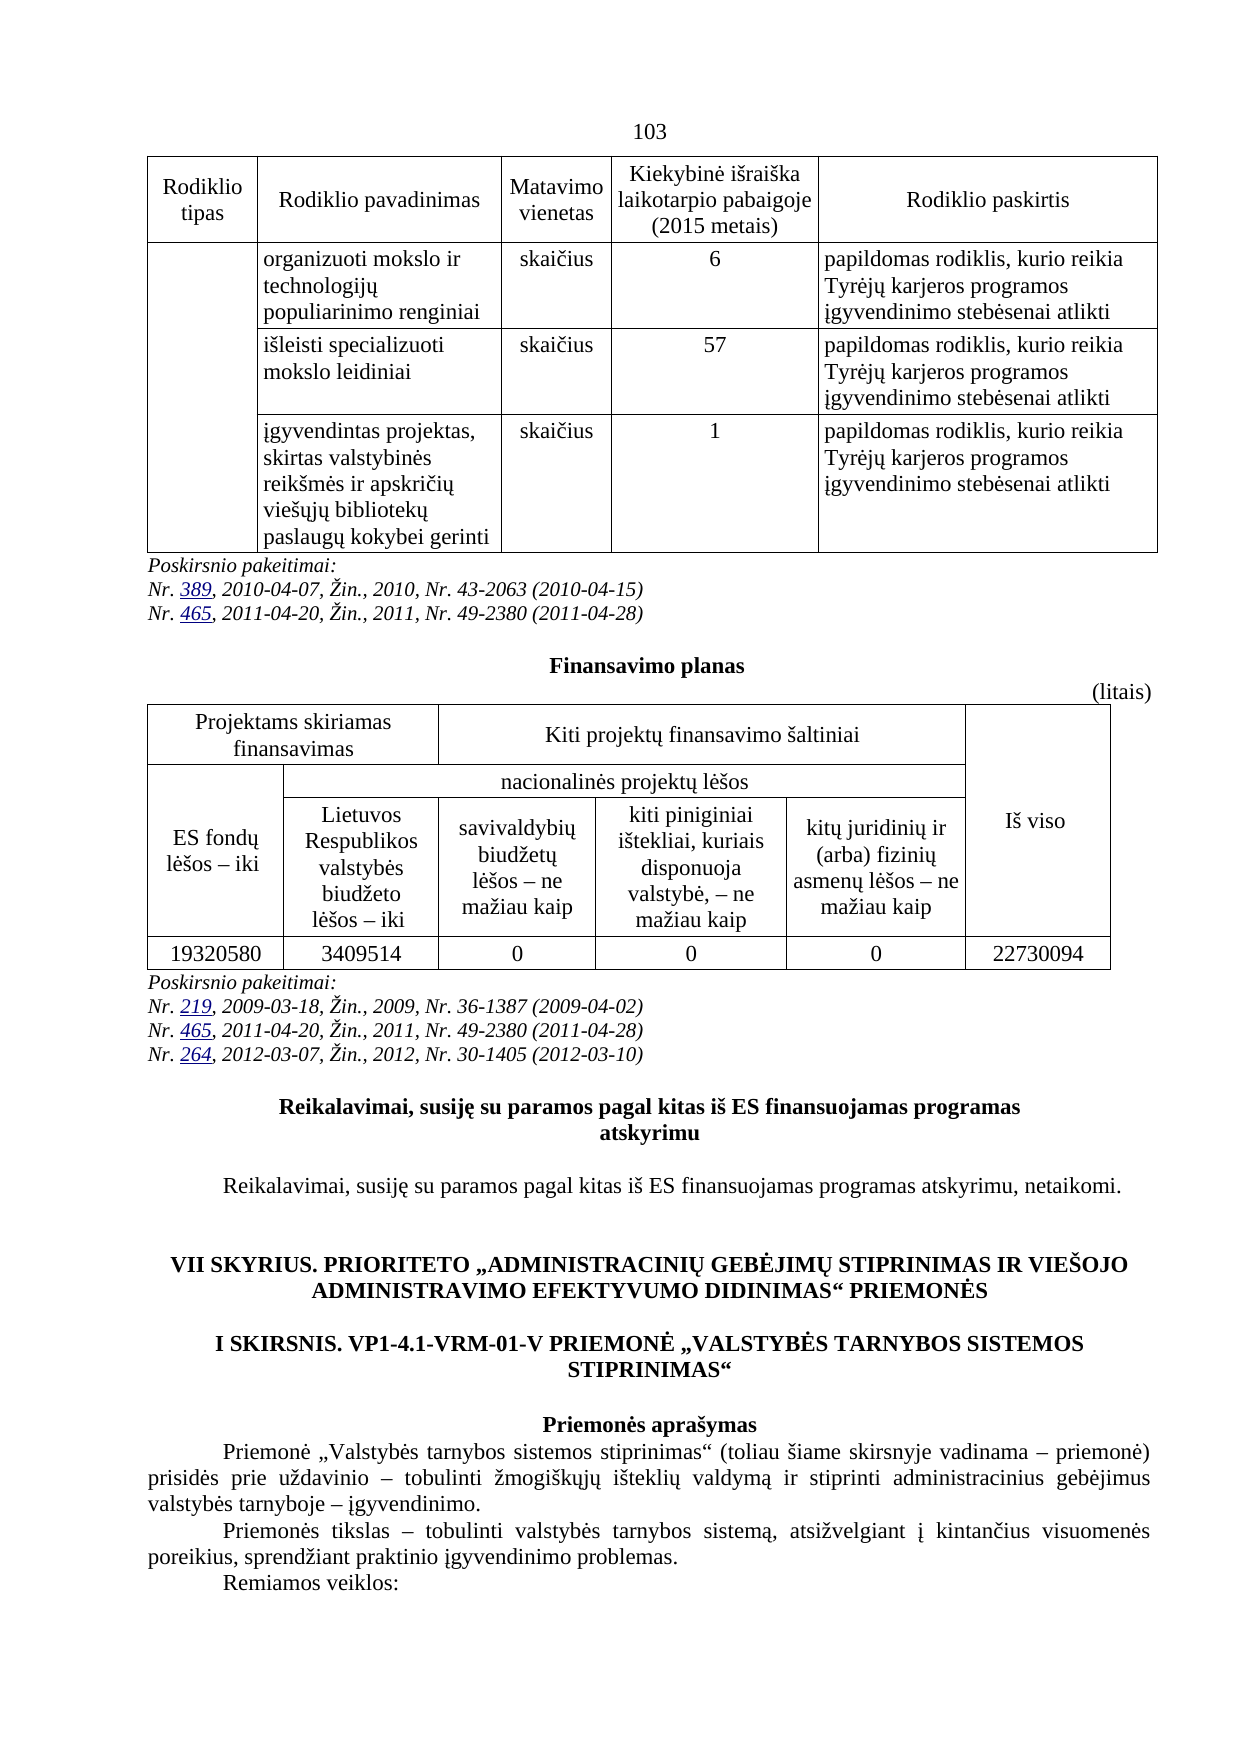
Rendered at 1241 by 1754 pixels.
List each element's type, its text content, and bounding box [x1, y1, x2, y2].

table_cell ES fondų lėšos – iki [148, 765, 283, 936]
table_cell skaičius [502, 329, 611, 413]
table_cell 0 [787, 937, 965, 969]
text Nr. 389, 2010-04-07, Žin., 2010, Nr. 43-2063 (2010-04-15) [148, 577, 1152, 601]
table_cell 6 [612, 243, 818, 327]
table_cell skaičius [502, 243, 611, 327]
text VII SKYRIUS. PRIORITETO „ADMINISTRACINIŲ GEBĖJIMŲ STIPRINIMAS IR VIEŠOJO ADMINISTRAVIMO EFEKTYVUMO DIDINIMAS“ PRIEMONĖS [148, 1251, 1152, 1303]
table_cell įgyvendintas projektas, skirtas valstybinės reikšmės ir apskričių viešųjų bibliotekų paslaugų kokybei gerinti [258, 415, 501, 552]
table_header Projektams skiriamas finansavimas [148, 705, 438, 764]
table_header Rodiklio paskirtis [819, 157, 1157, 242]
text Nr. 465, 2011-04-20, Žin., 2011, Nr. 49-2380 (2011-04-28) [148, 1018, 1152, 1042]
table_cell 0 [439, 937, 595, 969]
table_header Kiti projektų finansavimo šaltiniai [439, 705, 965, 764]
text (litais) [148, 678, 1152, 704]
table_header Kiekybinė išraiška laikotarpio pabaigoje (2015 metais) [612, 157, 818, 242]
table_header Rodiklio tipas [148, 157, 257, 242]
table_header Matavimo vienetas [502, 157, 611, 242]
table_header Rodiklio pavadinimas [258, 157, 501, 242]
table_cell 3409514 [284, 937, 438, 969]
text Priemonė „Valstybės tarnybos sistemos stiprinimas“ (toliau šiame skirsnyje vadinama – priemonė) prisidės prie uždavinio – tobulinti žmogiškųjų išteklių valdymą ir stiprinti administracinius gebėjimus valstybės tarnyboje – įgyvendinimo. [148, 1438, 1152, 1517]
table_cell papildomas rodiklis, kurio reikia Tyrėjų karjeros programos įgyvendinimo stebėsenai atlikti [819, 415, 1157, 552]
text Reikalavimai, susiję su paramos pagal kitas iš ES finansuojamas programas atskyrimu, netaikomi. [148, 1172, 1152, 1198]
text Nr. 465, 2011-04-20, Žin., 2011, Nr. 49-2380 (2011-04-28) [148, 601, 1152, 625]
table_cell savivaldybių biudžetų lėšos – ne mažiau kaip [439, 798, 595, 936]
table_cell organizuoti mokslo ir technologijų populiarinimo renginiai [258, 243, 501, 327]
text I SKIRSNIS. VP1-4.1-VRM-01-V PRIEMONĖ „VALSTYBĖS TARNYBOS SISTEMOS STIPRINIMAS“ [148, 1330, 1152, 1383]
text Nr. 219, 2009-03-18, Žin., 2009, Nr. 36-1387 (2009-04-02) [148, 994, 1152, 1018]
table_cell išleisti specializuoti mokslo leidiniai [258, 329, 501, 413]
text Reikalavimai, susiję su paramos pagal kitas iš ES finansuojamas programas atskyrimu [148, 1093, 1152, 1145]
table_cell [148, 243, 257, 552]
text Nr. 264, 2012-03-07, Žin., 2012, Nr. 30-1405 (2012-03-10) [148, 1042, 1152, 1066]
table_cell kitų juridinių ir (arba) fizinių asmenų lėšos – ne mažiau kaip [787, 798, 965, 936]
text Remiamos veiklos: [148, 1569, 1152, 1596]
table_cell 19320580 [148, 937, 283, 969]
table_cell skaičius [502, 415, 611, 552]
table_cell nacionalinės projektų lėšos [284, 765, 965, 797]
table_cell papildomas rodiklis, kurio reikia Tyrėjų karjeros programos įgyvendinimo stebėsenai atlikti [819, 329, 1157, 413]
text Priemonės tikslas – tobulinti valstybės tarnybos sistemą, atsižvelgiant į kintančius visuomenės poreikius, sprendžiant praktinio įgyvendinimo problemas. [148, 1517, 1152, 1569]
table_cell papildomas rodiklis, kurio reikia Tyrėjų karjeros programos įgyvendinimo stebėsenai atlikti [819, 243, 1157, 327]
table_cell 57 [612, 329, 818, 413]
table_cell kiti piniginiai ištekliai, kuriais disponuoja valstybė, – ne mažiau kaip [596, 798, 786, 936]
text Poskirsnio pakeitimai: [148, 553, 1152, 577]
text Finansavimo planas [148, 652, 1152, 678]
text Priemonės aprašymas [148, 1411, 1152, 1438]
table_cell Lietuvos Respublikos valstybės biudžeto lėšos – iki [284, 798, 438, 936]
table_cell 22730094 [966, 937, 1110, 969]
text Poskirsnio pakeitimai: [148, 970, 1152, 994]
table_cell 1 [612, 415, 818, 552]
table_header Iš viso [966, 705, 1110, 936]
table_cell 0 [596, 937, 786, 969]
